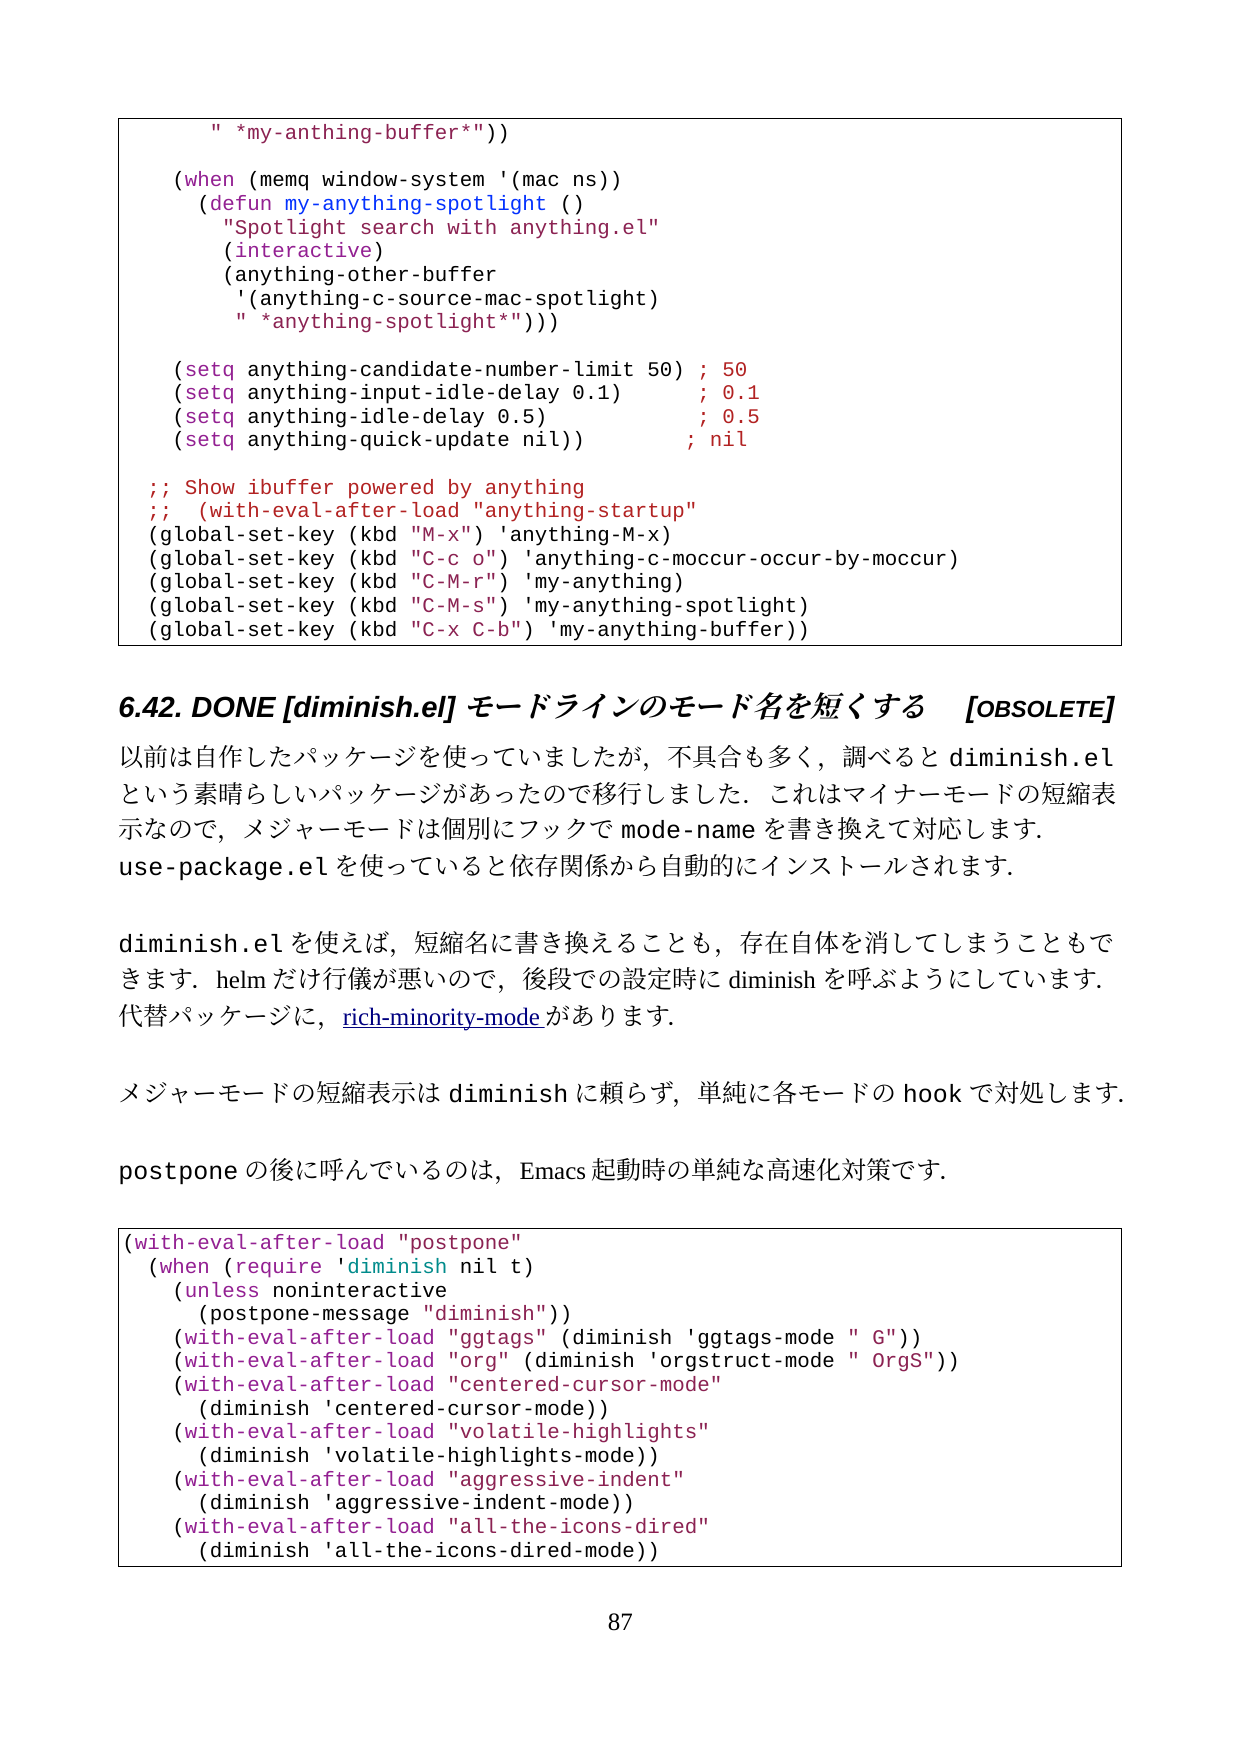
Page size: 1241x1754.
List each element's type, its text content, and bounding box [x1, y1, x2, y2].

text (when (require 'diminish nil t) [119, 1252, 1121, 1276]
text (global-set-key (kbd "C-c o") 'anything-c-moccur-occur-by-moccur) [119, 544, 1121, 567]
text (with-eval-after-load "postpone" [119, 1229, 1121, 1252]
text (anything-other-buffer [119, 260, 1121, 284]
text (diminish 'centered-cursor-mode)) [119, 1394, 1121, 1417]
text "Spotlight search with anything.el" [119, 213, 1121, 236]
text (global-set-key (kbd "C-M-s") 'my-anything-spotlight) [119, 591, 1121, 615]
text 以前は自作したパッケージを使っていましたが，不具合も多く，調べると diminish.el という素晴らしいパッケージがあったので移行しました．これはマイナーモードの短縮表示なので，メジャーモードは個別にフックで mode-name を書き換えて対応します． use-package.el を使っていると依存関係から自動的にインストールされます． [118, 738, 1122, 911]
text diminish.el を使えば，短縮名に書き換えることも，存在自体を消してしまうこともできます．helm だけ行儀が悪いので，後段での設定時に diminish を呼ぶようにしています．代替パッケージに，rich-minority-modeがあります． [118, 924, 1122, 1061]
text (global-set-key (kbd "M-x") 'anything-M-x) [119, 520, 1121, 544]
text (diminish 'all-the-icons-dired-mode)) [119, 1536, 1121, 1566]
text (interactive) [119, 236, 1121, 260]
text ;; (with-eval-after-load "anything-startup" [119, 496, 1121, 520]
text (global-set-key (kbd "C-M-r") 'my-anything) [119, 567, 1121, 591]
text " *my-anthing-buffer*")) [119, 119, 1121, 142]
text (defun my-anything-spotlight () [119, 189, 1121, 213]
text (setq anything-candidate-number-limit 50) ; 50 [119, 354, 1121, 378]
text (setq anything-input-idle-delay 0.1) ; 0.1 [119, 378, 1121, 402]
text (with-eval-after-load "volatile-highlights" [119, 1417, 1121, 1441]
text (setq anything-idle-delay 0.5) ; 0.5 [119, 402, 1121, 426]
text (setq anything-quick-update nil)) ; nil [119, 426, 1121, 449]
text (unless noninteractive [119, 1276, 1121, 1299]
text (with-eval-after-load "org" (diminish 'orgstruct-mode " OrgS")) [119, 1347, 1121, 1370]
text (global-set-key (kbd "C-x C-b") 'my-anything-buffer)) [119, 615, 1121, 645]
text ;; Show ibuffer powered by anything [119, 473, 1121, 496]
text (postpone-message "diminish")) [119, 1299, 1121, 1323]
subtitle DONE [diminish.el] モードラインのモード名を短くする [obsolete] [118, 684, 1122, 726]
text '(anything-c-source-mac-spotlight) [119, 284, 1121, 307]
text postpone の後に呼んでいるのは，Emacs起動時の単純な高速化対策です． [118, 1151, 1122, 1216]
text (diminish 'aggressive-indent-mode)) [119, 1488, 1121, 1512]
text (with-eval-after-load "all-the-icons-dired" [119, 1512, 1121, 1536]
text メジャーモードの短縮表示は diminish に頼らず，単純に各モードの hook で対処します． [118, 1073, 1122, 1138]
text (with-eval-after-load "centered-cursor-mode" [119, 1370, 1121, 1394]
text (with-eval-after-load "aggressive-indent" [119, 1465, 1121, 1488]
text " *anything-spotlight*"))) [119, 307, 1121, 331]
text (when (memq window-system '(mac ns)) [119, 165, 1121, 189]
text (diminish 'volatile-highlights-mode)) [119, 1441, 1121, 1465]
text (with-eval-after-load "ggtags" (diminish 'ggtags-mode " G")) [119, 1323, 1121, 1347]
